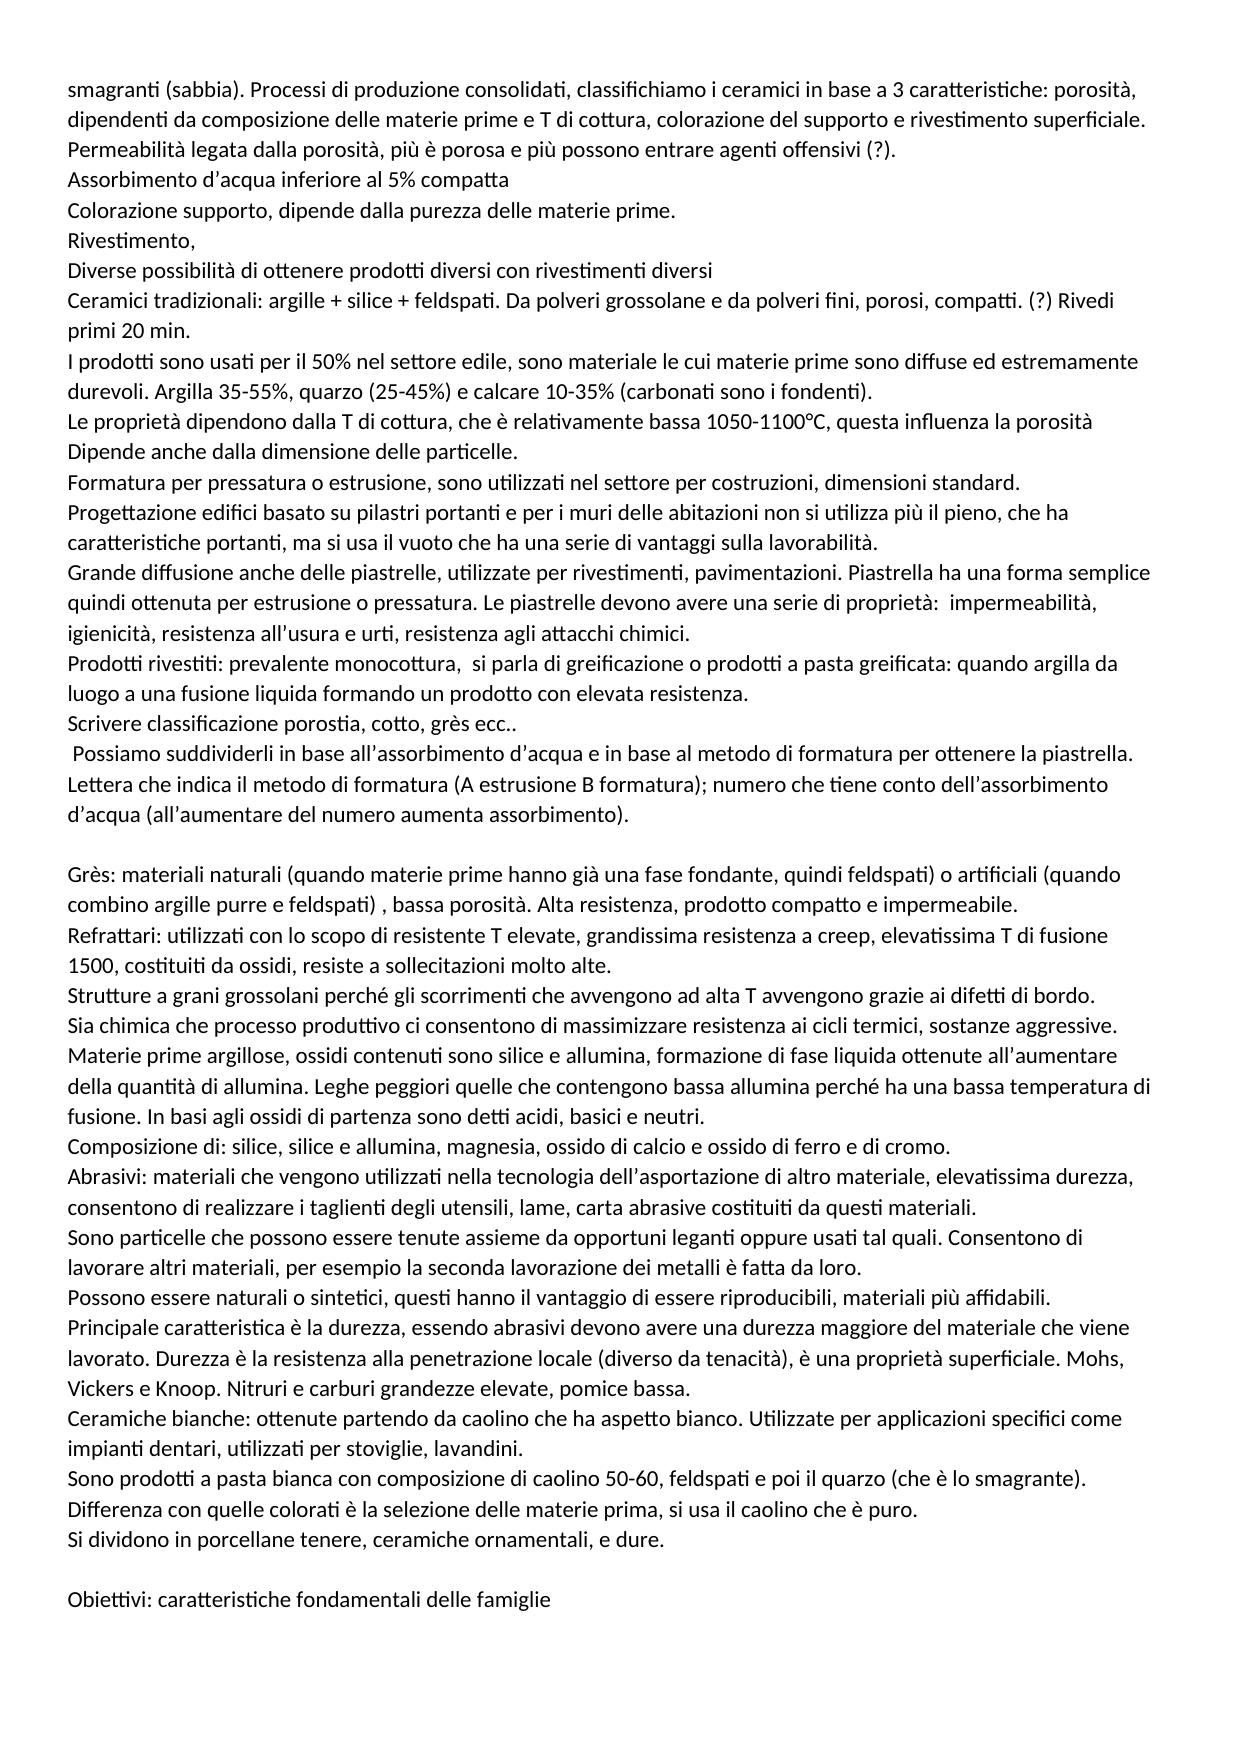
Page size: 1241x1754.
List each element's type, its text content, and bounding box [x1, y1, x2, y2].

text smagranti (sabbia). Processi di produzione consolidati, classifichiamo i ceramici in base a 3 caratteristiche: porosità, dipendenti da composizione delle materie prime e T di cottura, colorazione del supporto e rivestimento superficiale. Permeabilità legata dalla porosità, più è porosa e più possono entrare agenti offensivi (?). Assorbimento d’acqua inferiore al 5% compatta Colorazione supporto, dipende dalla purezza delle materie prime. Rivestimento, Diverse possibilità di ottenere prodotti diversi con rivestimenti diversi Ceramici tradizionali: argille + silice + feldspati. Da polveri grossolane e da polveri fini, porosi, compatti. (?) Rivedi primi 20 min. I prodotti sono usati per il 50% nel settore edile, sono materiale le cui materie prime sono diffuse ed estremamente durevoli. Argilla 35-55%, quarzo (25-45%) e calcare 10-35% (carbonati sono i fondenti). Le proprietà dipendono dalla T di cottura, che è relativamente bassa 1050-1100°C, questa influenza la porosità Dipende anche dalla dimensione delle particelle. Formatura per pressatura o estrusione, sono utilizzati nel settore per costruzioni, dimensioni standard. Progettazione edifici basato su pilastri portanti e per i muri delle abitazioni non si utilizza più il pieno, che ha caratteristiche portanti, ma si usa il vuoto che ha una serie di vantaggi sulla lavorabilità. Grande diffusione anche delle piastrelle, utilizzate per rivestimenti, pavimentazioni. Piastrella ha una forma semplice quindi ottenuta per estrusione o pressatura. Le piastrelle devono avere una serie di proprietà: impermeabilità, igienicità, resistenza all’usura e urti, resistenza agli attacchi chimici. Prodotti rivestiti: prevalente monocottura, si parla di greificazione o prodotti a pasta greificata: quando argilla da luogo a una fusione liquida formando un prodotto con elevata resistenza. Scrivere classificazione porostia, cotto, grès ecc.. Possiamo suddividerli in base all’assorbimento d’acqua e in base al metodo di formatura per ottenere la piastrella. Lettera che indica il metodo di formatura (A estrusione B formatura); numero che tiene conto dell’assorbimento d’acqua (all’aumentare del numero aumenta assorbimento). Grès: materiali naturali (quando materie prime hanno già una fase fondante, quindi feldspati) o artificiali (quando combino argille purre e feldspati) , bassa porosità. Alta resistenza, prodotto compatto e impermeabile. Refrattari: utilizzati con lo scopo di resistente T elevate, grandissima resistenza a creep, elevatissima T di fusione 1500, costituiti da ossidi, resiste a sollecitazioni molto alte. Strutture a grani grossolani perché gli scorrimenti che avvengono ad alta T avvengono grazie ai difetti di bordo. Sia chimica che processo produttivo ci consentono di massimizzare resistenza ai cicli termici, sostanze aggressive. Materie prime argillose, ossidi contenuti sono silice e allumina, formazione di fase liquida ottenute all’aumentare della quantità di allumina. Leghe peggiori quelle che contengono bassa allumina perché ha una bassa temperatura di fusione. In basi agli ossidi di partenza sono detti acidi, basici e neutri. Composizione di: silice, silice e allumina, magnesia, ossido di calcio e ossido di ferro e di cromo. Abrasivi: materiali che vengono utilizzati nella tecnologia dell’asportazione di altro materiale, elevatissima durezza, consentono di realizzare i taglienti degli utensili, lame, carta abrasive costituiti da questi materiali. Sono particelle che possono essere tenute assieme da opportuni leganti oppure usati tal quali. Consentono di lavorare altri materiali, per esempio la seconda lavorazione dei metalli è fatta da loro. Possono essere naturali o sintetici, questi hanno il vantaggio di essere riproducibili, materiali più affidabili. Principale caratteristica è la durezza, essendo abrasivi devono avere una durezza maggiore del materiale che viene lavorato. Durezza è la resistenza alla penetrazione locale (diverso da tenacità), è una proprietà superficiale. Mohs, Vickers e Knoop. Nitruri e carburi grandezze elevate, pomice bassa. Ceramiche bianche: ottenute partendo da caolino che ha aspetto bianco. Utilizzate per applicazioni specifici come impianti dentari, utilizzati per stoviglie, lavandini. Sono prodotti a pasta bianca con composizione di caolino 50-60, feldspati e poi il quarzo (che è lo smagrante). Differenza con quelle colorati è la selezione delle materie prima, si usa il caolino che è puro. Si dividono in porcellane tenere, ceramiche ornamentali, e dure. Obiettivi: caratteristiche fondamentali delle famiglie [67, 75, 1165, 1644]
